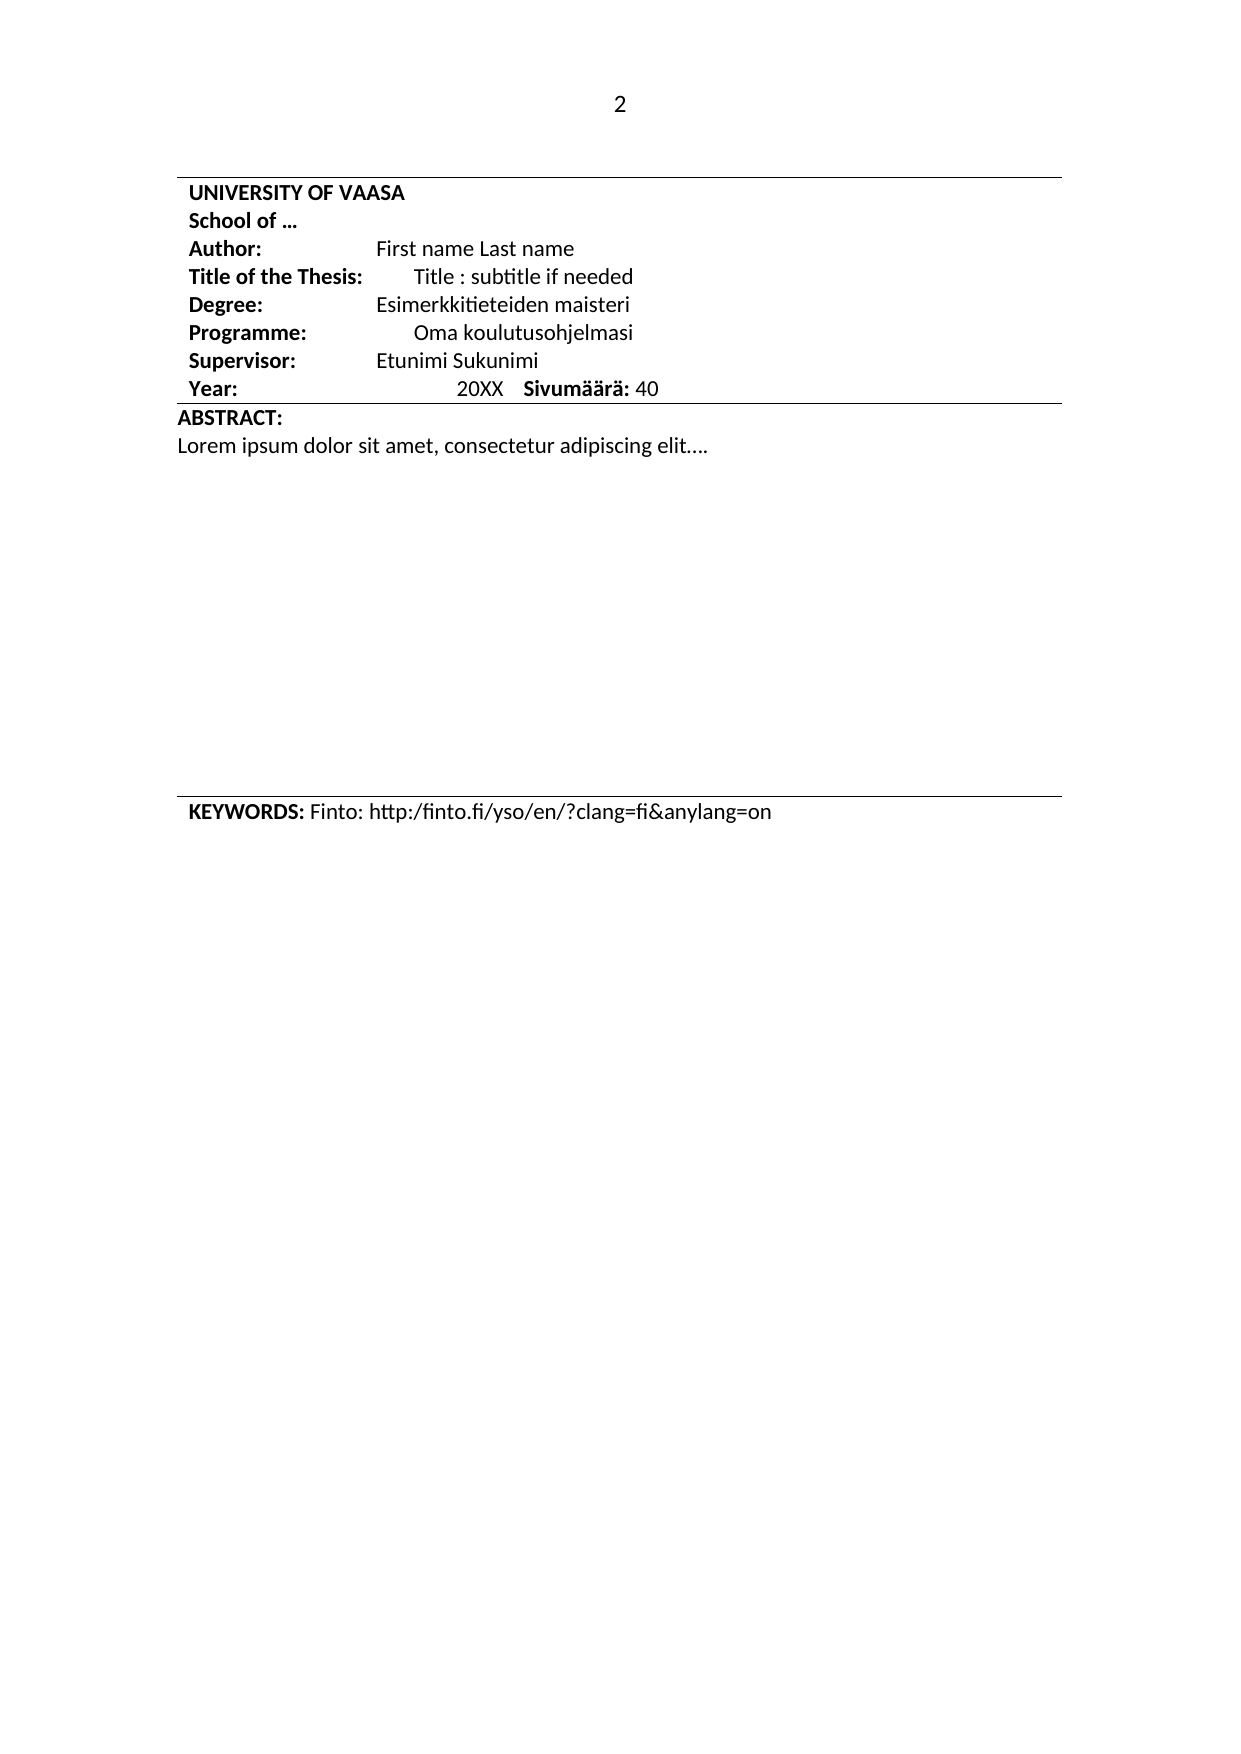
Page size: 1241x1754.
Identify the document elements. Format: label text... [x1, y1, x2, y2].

text ABSTRACT: [177, 403, 1063, 431]
text Lorem ipsum dolor sit amet, consectetur adipiscing elit…. [177, 431, 1063, 459]
table_header UNIVERSITY OF VAASA School of … Author: First name Last name Title of the Thesis: Title : subtitle if needed Degree: Esimerkkitieteiden maisteri Programme: Oma koulutusohjelmasi Supervisor: Etunimi Sukunimi Year: 20XX Sivumäärä: 40 [177, 178, 1062, 402]
table_header KEYWORDS: Finto: http:/finto.fi/yso/en/?clang=fi&anylang=on [177, 797, 1062, 825]
